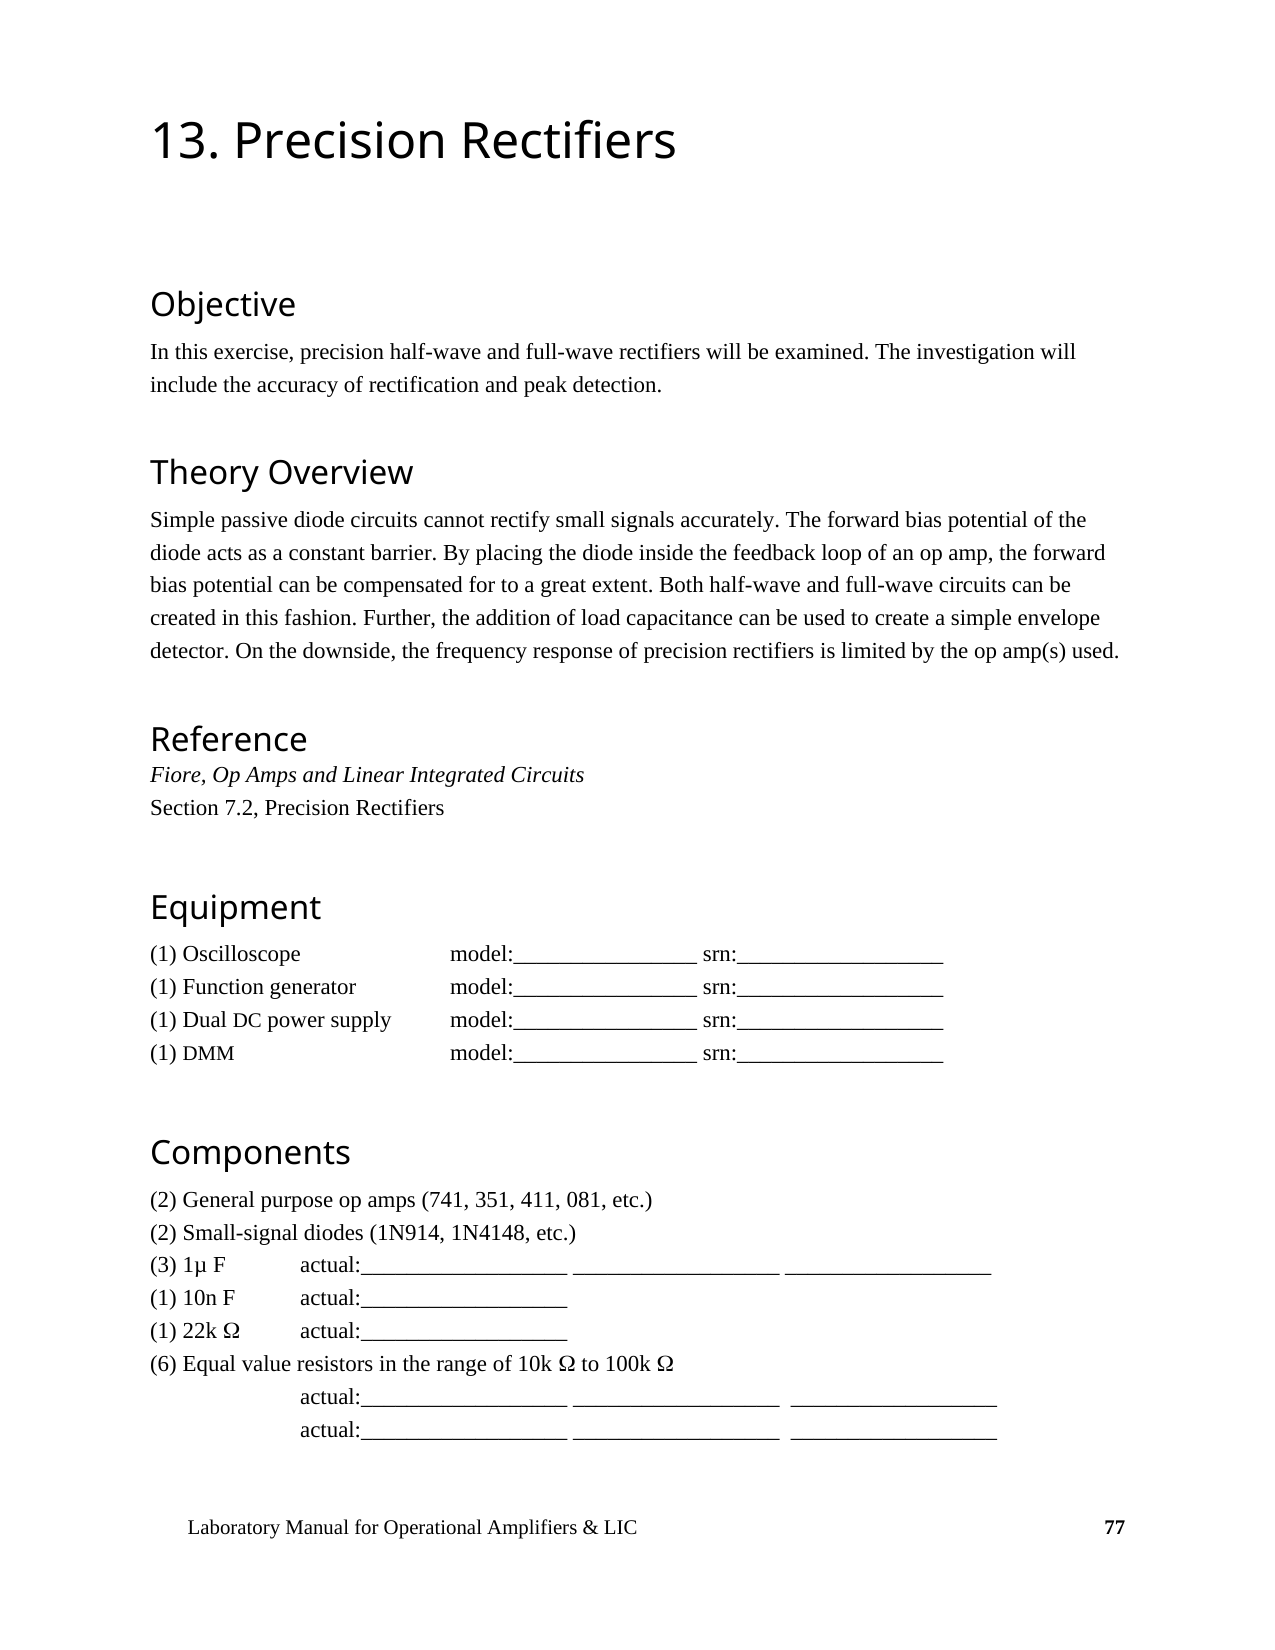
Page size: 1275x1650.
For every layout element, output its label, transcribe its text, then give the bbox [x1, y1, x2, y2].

text Section 7.2, Precision Rectifiers [150, 794, 1125, 820]
text (1) Function generator model:________________ srn:__________________ [150, 973, 1125, 1000]
text (1) Oscilloscope model:________________ srn:__________________ [150, 941, 1125, 967]
text (6) Equal value resistors in the range of 10k  to 100k  [150, 1350, 1125, 1377]
text In this exercise, precision half-wave and full-wave rectifiers will be examined. The investigation will include the accuracy of rectification and peak detection. [150, 338, 1125, 397]
text (1) 10n F actual:__________________ [150, 1284, 1125, 1311]
text (1) 22k  actual:__________________ [150, 1317, 1125, 1344]
text Components [150, 1129, 1125, 1174]
text (3) 1µ F actual:__________________ __________________ __________________ [150, 1252, 1125, 1278]
text actual:__________________ __________________ __________________ [225, 1416, 1125, 1442]
subtitle Objective [150, 281, 1125, 326]
text (2) General purpose op amps (741, 351, 411, 081, etc.) [150, 1186, 1125, 1212]
subtitle Reference [150, 716, 1125, 761]
text (1) Dual DC power supply model:________________ srn:__________________ [150, 1006, 1125, 1033]
text Fiore, Op Amps and Linear Integrated Circuits [150, 761, 1125, 787]
text (1) DMM model:________________ srn:__________________ [150, 1039, 1125, 1066]
text 13. Precision Rectifiers [150, 105, 1125, 173]
text actual:__________________ __________________ __________________ [225, 1383, 1125, 1409]
subtitle Theory Overview [150, 449, 1125, 494]
text Simple passive diode circuits cannot rectify small signals accurately. The forward bias potential of the diode acts as a constant barrier. By placing the diode inside the feedback loop of an op amp, the forward bias potential can be compensated for to a great extent. Both half-wave and full-wave circuits can be created in this fashion. Further, the addition of load capacitance can be used to create a simple envelope detector. On the downside, the frequency response of precision rectifiers is limited by the op amp(s) used. [150, 506, 1125, 664]
text (2) Small-signal diodes (1N914, 1N4148, etc.) [150, 1219, 1125, 1245]
subtitle Equipment [150, 884, 1125, 929]
